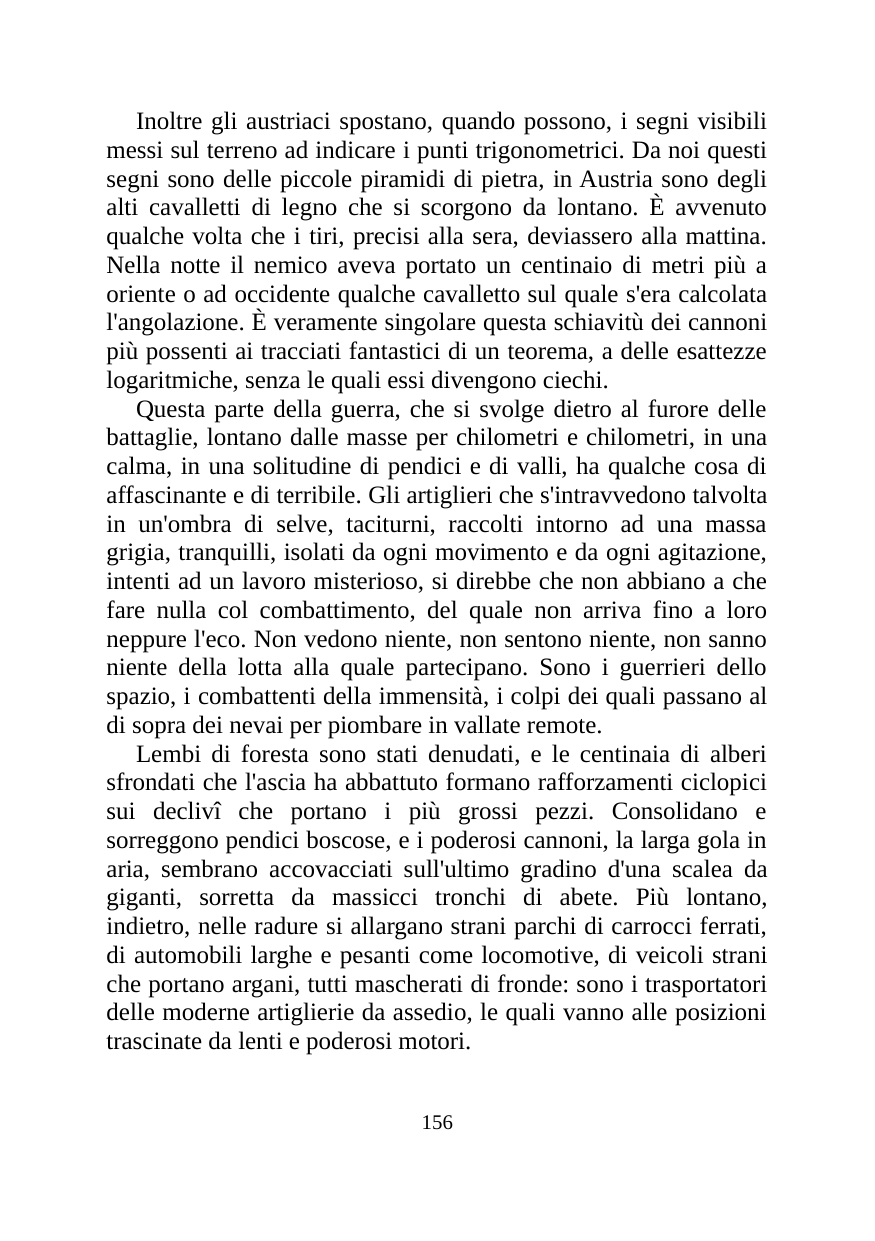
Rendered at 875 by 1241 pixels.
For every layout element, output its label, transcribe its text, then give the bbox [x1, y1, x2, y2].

text Inoltre gli austriaci spostano, quando possono, i segni visibili messi sul terreno ad indicare i punti trigonometrici. Da noi questi segni sono delle piccole piramidi di pietra, in Austria sono degli alti cavalletti di legno che si scorgono da lontano. È avvenuto qualche volta che i tiri, precisi alla sera, deviassero alla mattina. Nella notte il nemico aveva portato un centinaio di metri più a oriente o ad occidente qualche cavalletto sul quale s'era calcolata l'angolazione. È veramente singolare questa schiavitù dei cannoni più possenti ai tracciati fantastici di un teorema, a delle esattezze logaritmiche, senza le quali essi divengono ciechi. [106, 106, 768, 394]
text Questa parte della guerra, che si svolge dietro al furore delle battaglie, lontano dalle masse per chilometri e chilometri, in una calma, in una solitudine di pendici e di valli, ha qualche cosa di affascinante e di terribile. Gli artiglieri che s'intravvedono talvolta in un'ombra di selve, taciturni, raccolti intorno ad una massa grigia, tranquilli, isolati da ogni movimento e da ogni agitazione, intenti ad un lavoro misterioso, si direbbe che non abbiano a che fare nulla col combattimento, del quale non arriva fino a loro neppure l'eco. Non vedono niente, non sentono niente, non sanno niente della lotta alla quale partecipano. Sono i guerrieri dello spazio, i combattenti della immensità, i colpi dei quali passano al di sopra dei nevai per piombare in vallate remote. [106, 394, 768, 739]
text Lembi di foresta sono stati denudati, e le centinaia di alberi sfrondati che l'ascia ha abbattuto formano rafforzamenti ciclopici sui declivî che portano i più grossi pezzi. Consolidano e sorreggono pendici boscose, e i poderosi cannoni, la larga gola in aria, sembrano accovacciati sull'ultimo gradino d'una scalea da giganti, sorretta da massicci tronchi di abete. Più lontano, indietro, nelle radure si allargano strani parchi di carrocci ferrati, di automobili larghe e pesanti come locomotive, di veicoli strani che portano argani, tutti mascherati di fronde: sono i trasportatori delle moderne artiglierie da assedio, le quali vanno alle posizioni trascinate da lenti e poderosi motori. [106, 739, 768, 1055]
